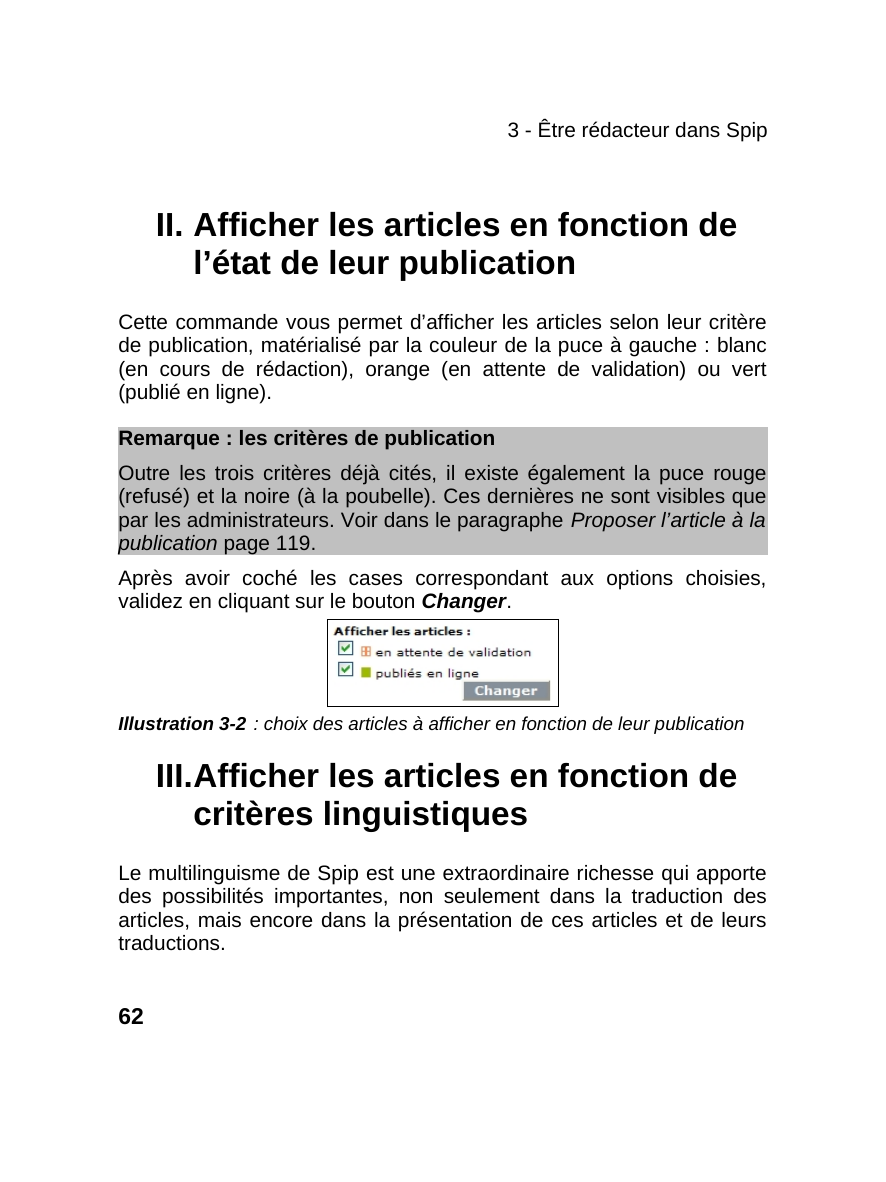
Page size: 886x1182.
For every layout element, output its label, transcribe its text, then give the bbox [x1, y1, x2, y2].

subtitle Afficher les articles en fonction de l’état de leur publication [156, 207, 768, 281]
text Illustration 3-2 : choix des articles à afficher en fonction de leur publication [118, 710, 768, 734]
picture [330, 622, 555, 704]
text Remarque : les critères de publication [118, 427, 768, 450]
subtitle Afficher les articles en fonction de critères linguistiques [156, 758, 768, 832]
text Après avoir coché les cases correspondant aux options choisies, validez en cliquant sur le bouton Changer. [118, 567, 768, 613]
text Cette commande vous permet d’afficher les articles selon leur critère de publication, matérialisé par la couleur de la puce à gauche : blanc (en cours de rédaction), orange (en attente de validation) ou vert (publié en ligne). [118, 311, 768, 404]
text Outre les trois critères déjà cités, il existe également la puce rouge (refusé) et la noire (à la poubelle). Ces dernières ne sont visibles que par les administrateurs. Voir dans le paragraphe Proposer l’article à la publication page 117. [118, 462, 768, 555]
text [328, 620, 558, 706]
text Le multilinguisme de Spip est une extraordinaire richesse qui apporte des possibilités importantes, non seulement dans la traduction des articles, mais encore dans la présentation de ces articles et de leurs traductions. [118, 862, 768, 954]
